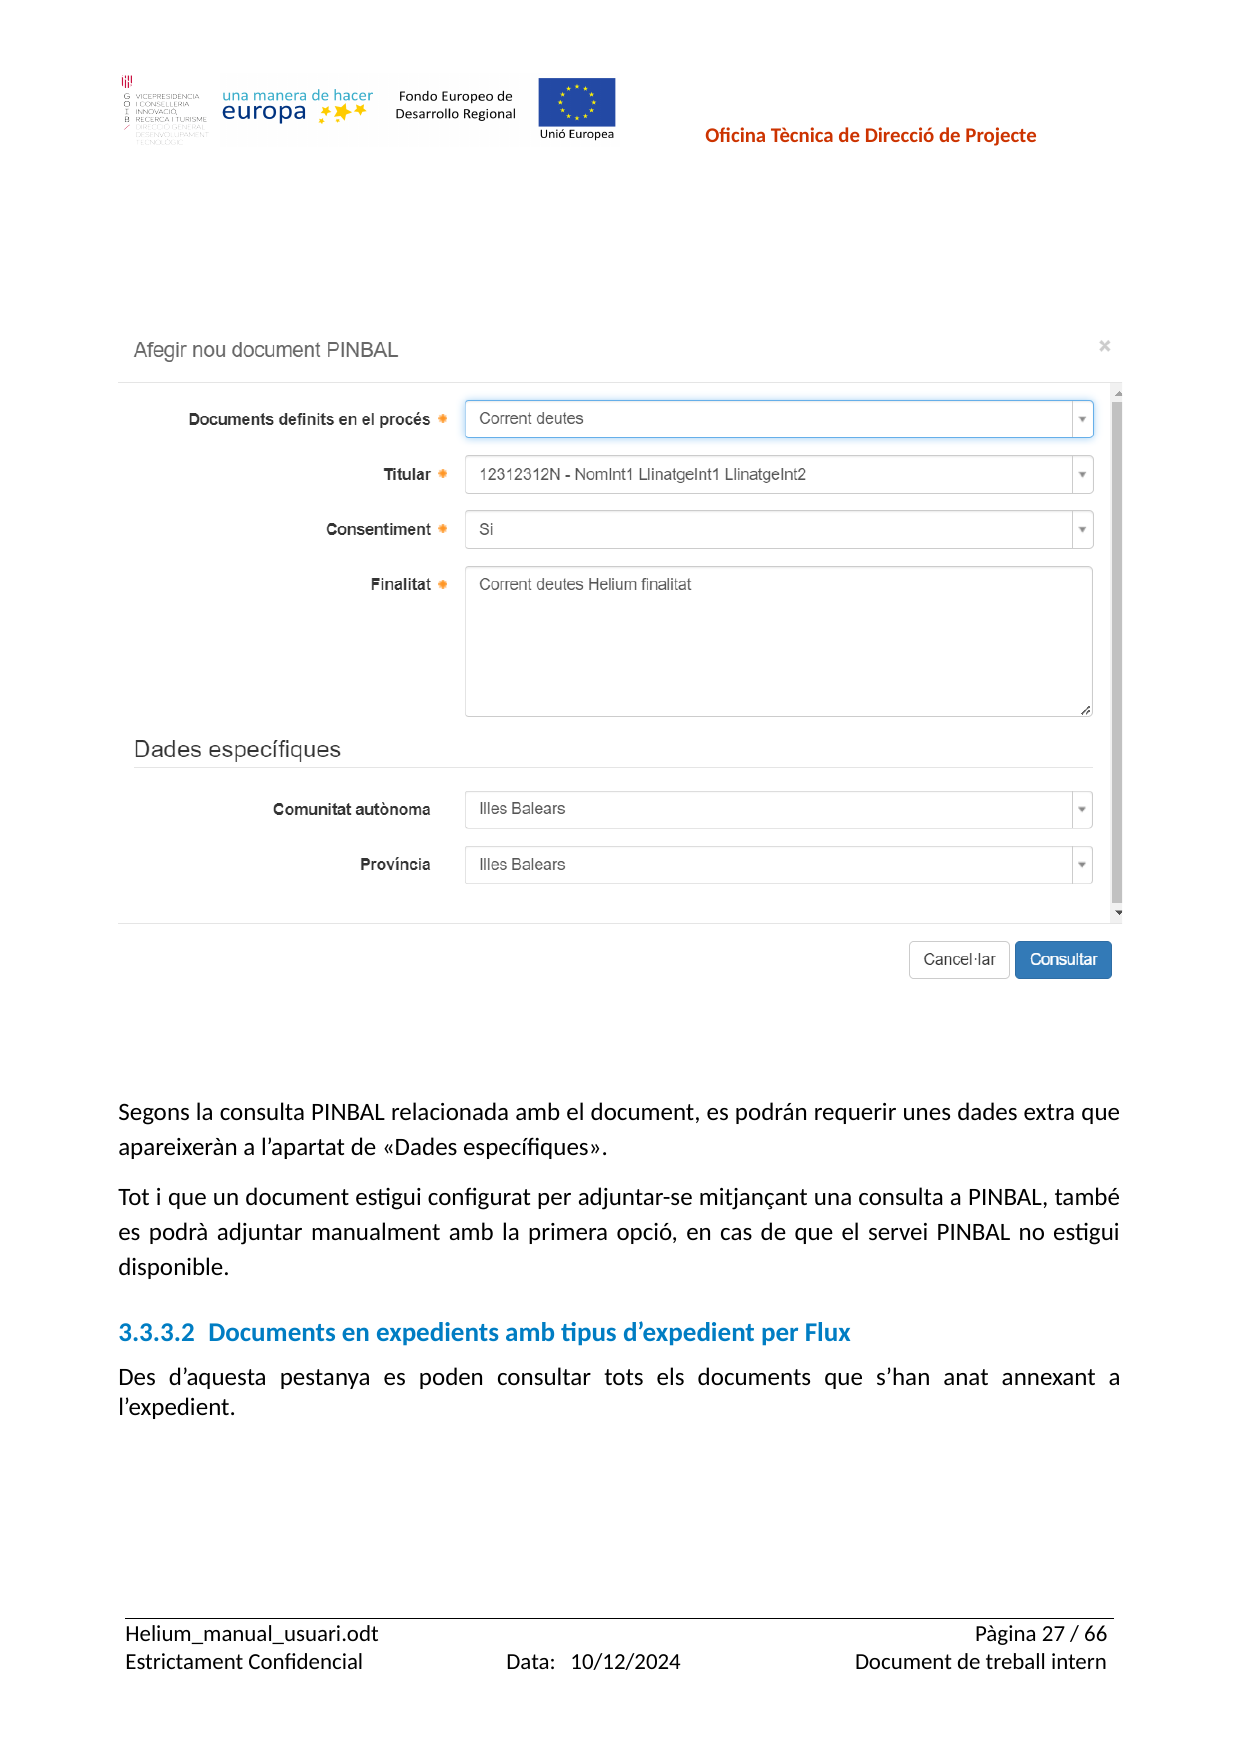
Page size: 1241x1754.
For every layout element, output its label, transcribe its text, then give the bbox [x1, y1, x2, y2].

subtitle Documents en expedients amb tipus d’expedient per Flux [118, 1315, 1122, 1348]
text Tot i que un document estigui configurat per adjuntar-se mitjançant una consulta a PINBAL, també es podrà adjuntar manualment amb la primera opció, en cas de que el servei PINBAL no estigui disponible. [118, 1181, 1122, 1281]
picture [118, 326, 1123, 993]
picture [219, 73, 621, 147]
text Des d’aquesta pestanya es poden consultar tots els documents que s’han anat annexant a l’expedient. [118, 1361, 1122, 1422]
text Segons la consulta PINBAL relacionada amb el document, es podrán requerir unes dades extra que apareixeràn a l’apartat de «Dades específiques». [118, 1096, 1122, 1162]
picture [118, 73, 213, 147]
